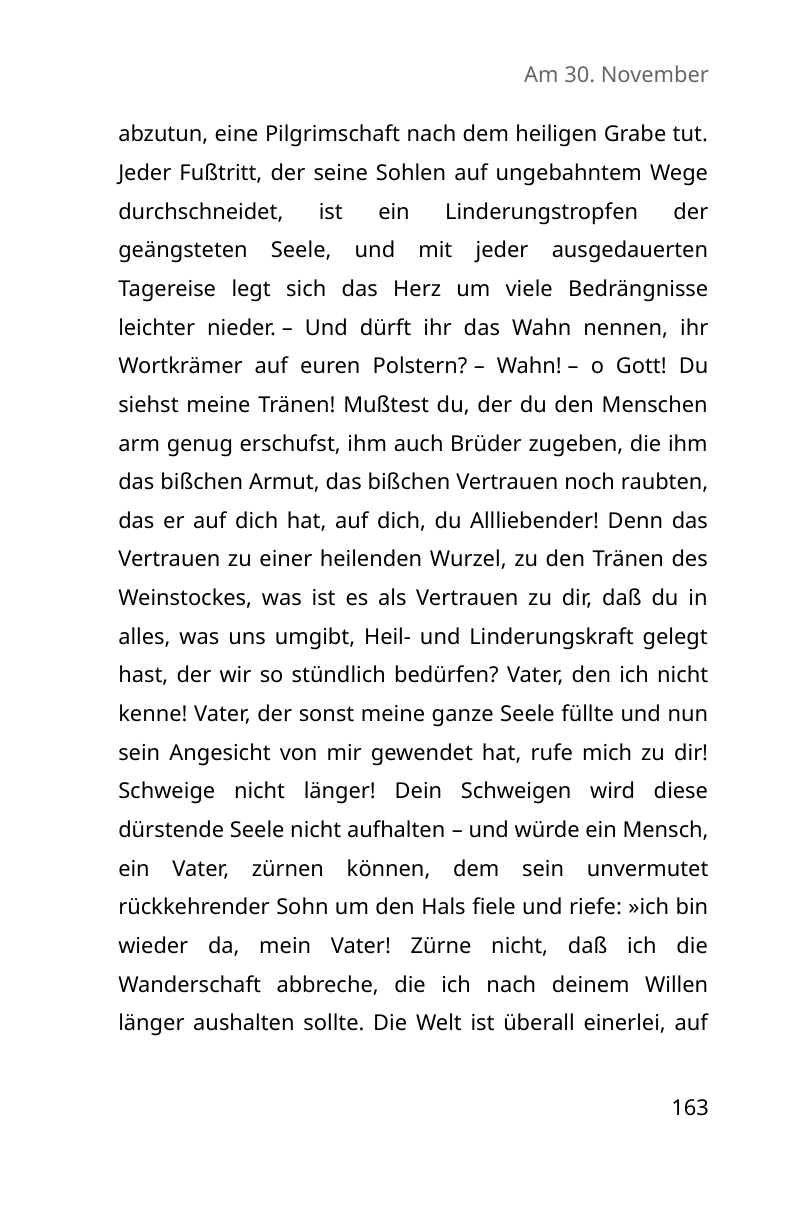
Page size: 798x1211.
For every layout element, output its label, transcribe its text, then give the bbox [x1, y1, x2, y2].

text abzutun, eine Pilgrimschaft nach dem heiligen Grabe tut. Jeder Fußtritt, der seine Sohlen auf ungebahntem Wege durchschneidet, ist ein Linderungstropfen der geängsteten Seele, und mit jeder ausgedauerten Tagereise legt sich das Herz um viele Bedrängnisse leichter nieder. – Und dürft ihr das Wahn nennen, ihr Wortkrämer auf euren Polstern? – Wahn! – o Gott! Du siehst meine Tränen! Mußtest du, der du den Menschen arm genug erschufst, ihm auch Brüder zugeben, die ihm das bißchen Armut, das bißchen Vertrauen noch raubten, das er auf dich hat, auf dich, du Allliebender! Denn das Vertrauen zu einer heilenden Wurzel, zu den Tränen des Weinstockes, was ist es als Vertrauen zu dir, daß du in alles, was uns umgibt, Heil- und Linderungskraft gelegt hast, der wir so stündlich bedürfen? Vater, den ich nicht kenne! Vater, der sonst meine ganze Seele füllte und nun sein Angesicht von mir gewendet hat, rufe mich zu dir! Schweige nicht länger! Dein Schweigen wird diese dürstende Seele nicht aufhalten – und würde ein Mensch, ein Vater, zürnen können, dem sein unvermutet rückkehrender Sohn um den Hals fiele und riefe: »ich bin wieder da, mein Vater! Zürne nicht, daß ich die Wanderschaft abbreche, die ich nach deinem Willen länger aushalten sollte. Die Welt ist überall einerlei, auf [118, 118, 709, 1037]
